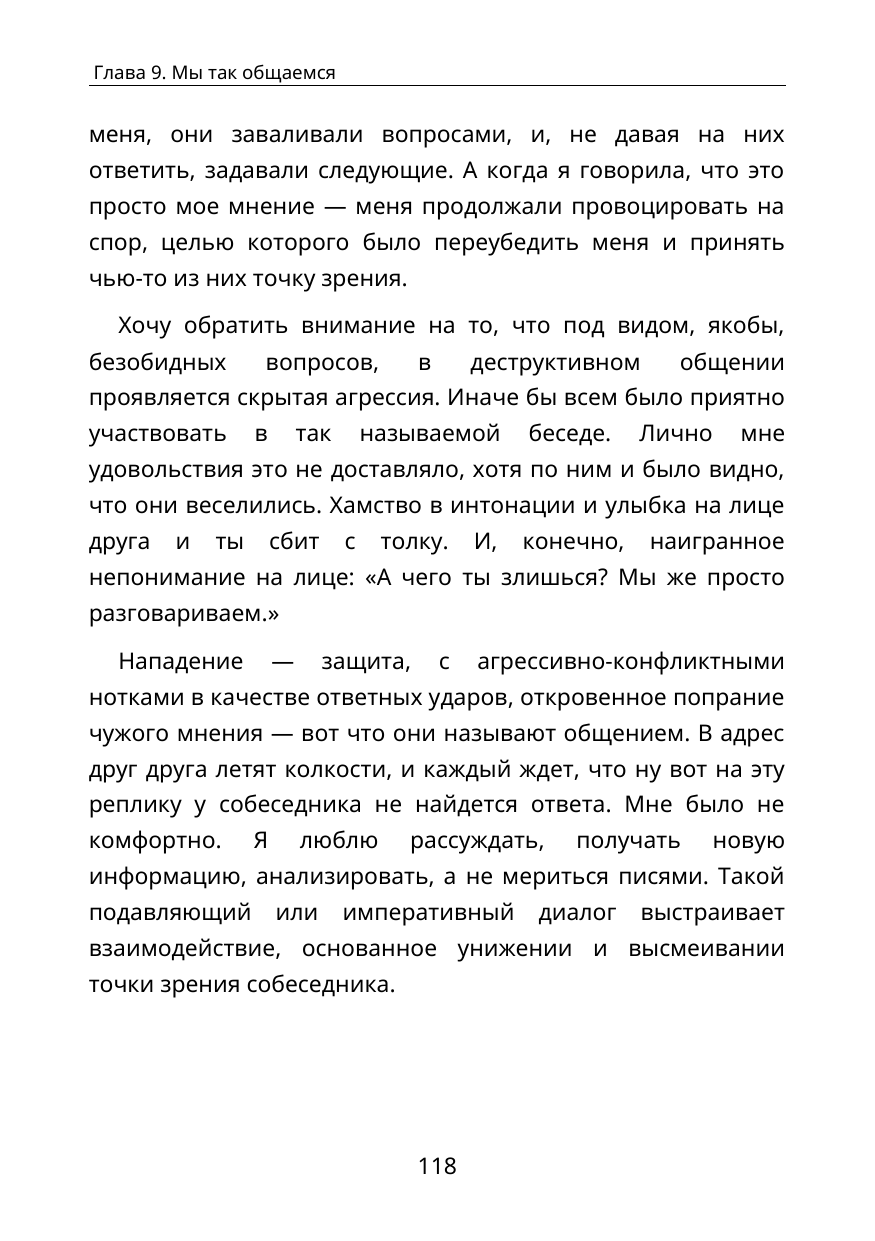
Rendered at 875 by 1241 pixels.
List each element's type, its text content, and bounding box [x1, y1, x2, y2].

text меня, они заваливали вопросами, и, не давая на них ответить, задавали следующие. А когда я говорила, что это просто мое мнение — меня продолжали провоцировать на спор, целью которого было переубедить меня и принять чью-то из них точку зрения. [88, 118, 786, 293]
text Нападение — защита, с агрессивно-конфликтными нотками в качестве ответных ударов, откровенное попрание чужого мнения — вот что они называют общением. В адрес друг друга летят колкости, и каждый ждет, что ну вот на эту реплику у собеседника не найдется ответа. Мне было не комфортно. Я люблю рассуждать, получать новую информацию, анализировать, а не мериться писями. Такой подавляющий или императивный диалог выстраивает взаимодействие, основанное унижении и высмеивании точки зрения собеседника. [88, 645, 786, 999]
text Хочу обратить внимание на то, что под видом, якобы, безобидных вопросов, в деструктивном общении проявляется скрытая агрессия. Иначе бы всем было приятно участвовать в так называемой беседе. Лично мне удовольствия это не доставляло, хотя по ним и было видно, что они веселились. Хамство в интонации и улыбка на лице друга и ты сбит с толку. И, конечно, наигранное непонимание на лице: «А чего ты злишься? Мы же просто разговариваем.» [88, 309, 786, 628]
